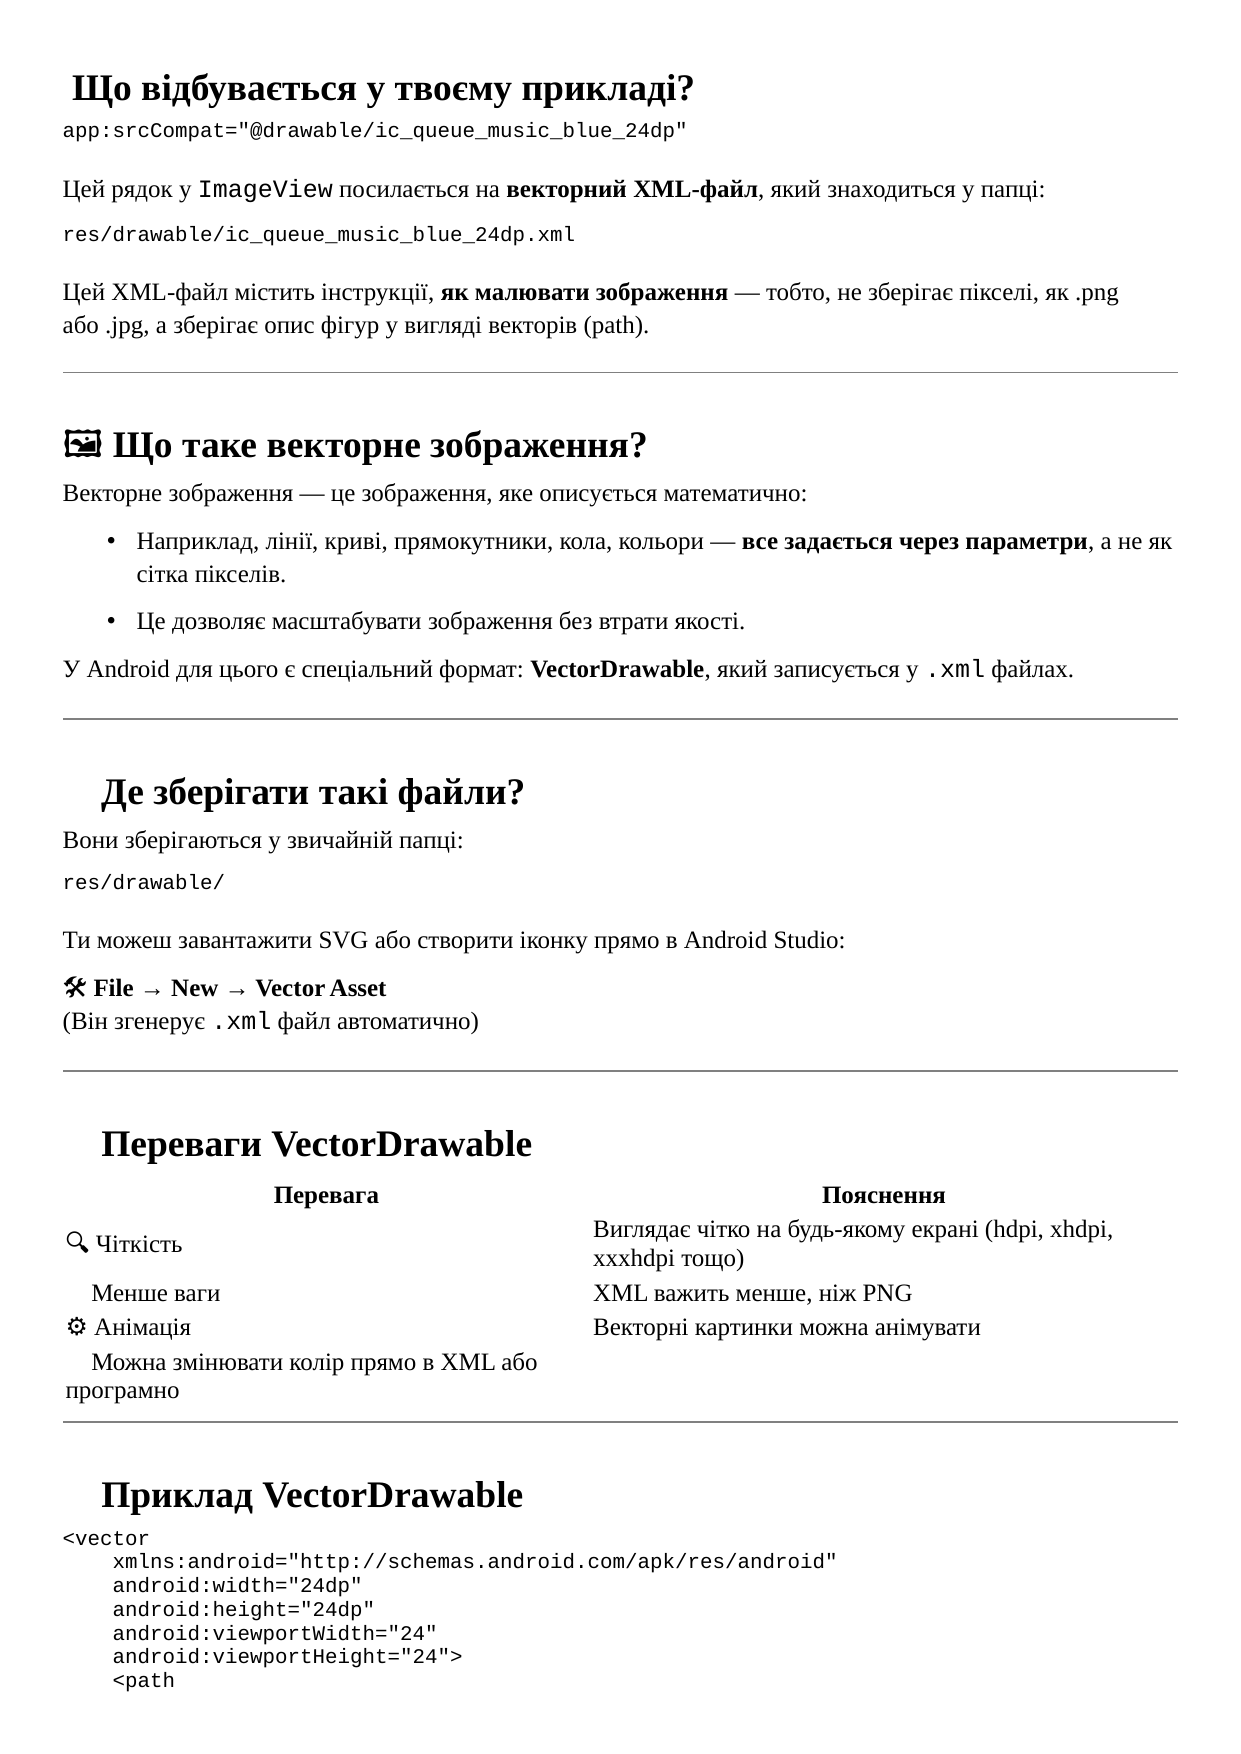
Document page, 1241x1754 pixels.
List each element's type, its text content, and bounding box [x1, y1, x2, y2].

list Наприклад, лінії, криві, прямокутники, кола, кольори — все задається через параметри, а не як сітка пікселів. [107, 526, 1178, 587]
table_header Перевага [63, 1177, 590, 1211]
text <path [62, 1670, 1178, 1693]
table_cell [590, 1344, 1178, 1407]
text Цей XML-файл містить інструкції, як малювати зображення — тобто, не зберігає пікселі, як .png або .jpg, а зберігає опис фігур у вигляді векторів (path). [62, 277, 1178, 338]
table_cell ⚙️ Анімація [63, 1309, 590, 1344]
text <vector [62, 1528, 1178, 1552]
subtitle 📂 Де зберігати такі файли? [62, 769, 1178, 812]
text xmlns:android="http://schemas.android.com/apk/res/android" [62, 1552, 1178, 1575]
subtitle Що відбувається у твоєму прикладі? [62, 65, 1178, 108]
table_header Пояснення [590, 1177, 1178, 1211]
table_cell 💾 Менше ваги [63, 1275, 590, 1309]
table_cell 🎨 Можна змінювати колір прямо в XML або програмно [63, 1344, 590, 1407]
subtitle ✅ Переваги VectorDrawable [62, 1121, 1178, 1164]
text Цей рядок у ImageView посилається на векторний XML-файл, який знаходиться у папці: [62, 174, 1178, 204]
subtitle 🧪 Приклад VectorDrawable [62, 1472, 1178, 1515]
text app:srcCompat="@drawable/ic_queue_music_blue_24dp" [62, 121, 1178, 144]
text android:viewportHeight="24"> [62, 1646, 1178, 1670]
text android:height="24dp" [62, 1599, 1178, 1622]
text Ти можеш завантажити SVG або створити іконку прямо в Android Studio: [62, 925, 1178, 954]
list Це дозволяє масштабувати зображення без втрати якості. [107, 606, 1178, 635]
table_cell Виглядає чітко на будь-якому екрані (hdpi, xhdpi, xxxhdpi тощо) [590, 1211, 1178, 1275]
text Векторне зображення — це зображення, яке описується математично: [62, 478, 1178, 507]
subtitle 🖼 Що таке векторне зображення? [62, 422, 1178, 466]
table_cell XML важить менше, ніж PNG [590, 1275, 1178, 1309]
text res/drawable/ic_queue_music_blue_24dp.xml [62, 224, 1178, 247]
table_cell Векторні картинки можна анімувати [590, 1309, 1178, 1344]
text android:viewportWidth="24" [62, 1622, 1178, 1646]
text 🛠 File → New → Vector Asset (Він згенерує .xml файл автоматично) [62, 973, 1178, 1037]
text android:width="24dp" [62, 1575, 1178, 1599]
text res/drawable/ [62, 872, 1178, 896]
text У Android для цього є спеціальний формат: VectorDrawable, який записується у .xml файлах. [62, 654, 1178, 685]
table_cell 🔍 Чіткість [63, 1211, 590, 1275]
text Вони зберігаються у звичайній папці: [62, 825, 1178, 853]
